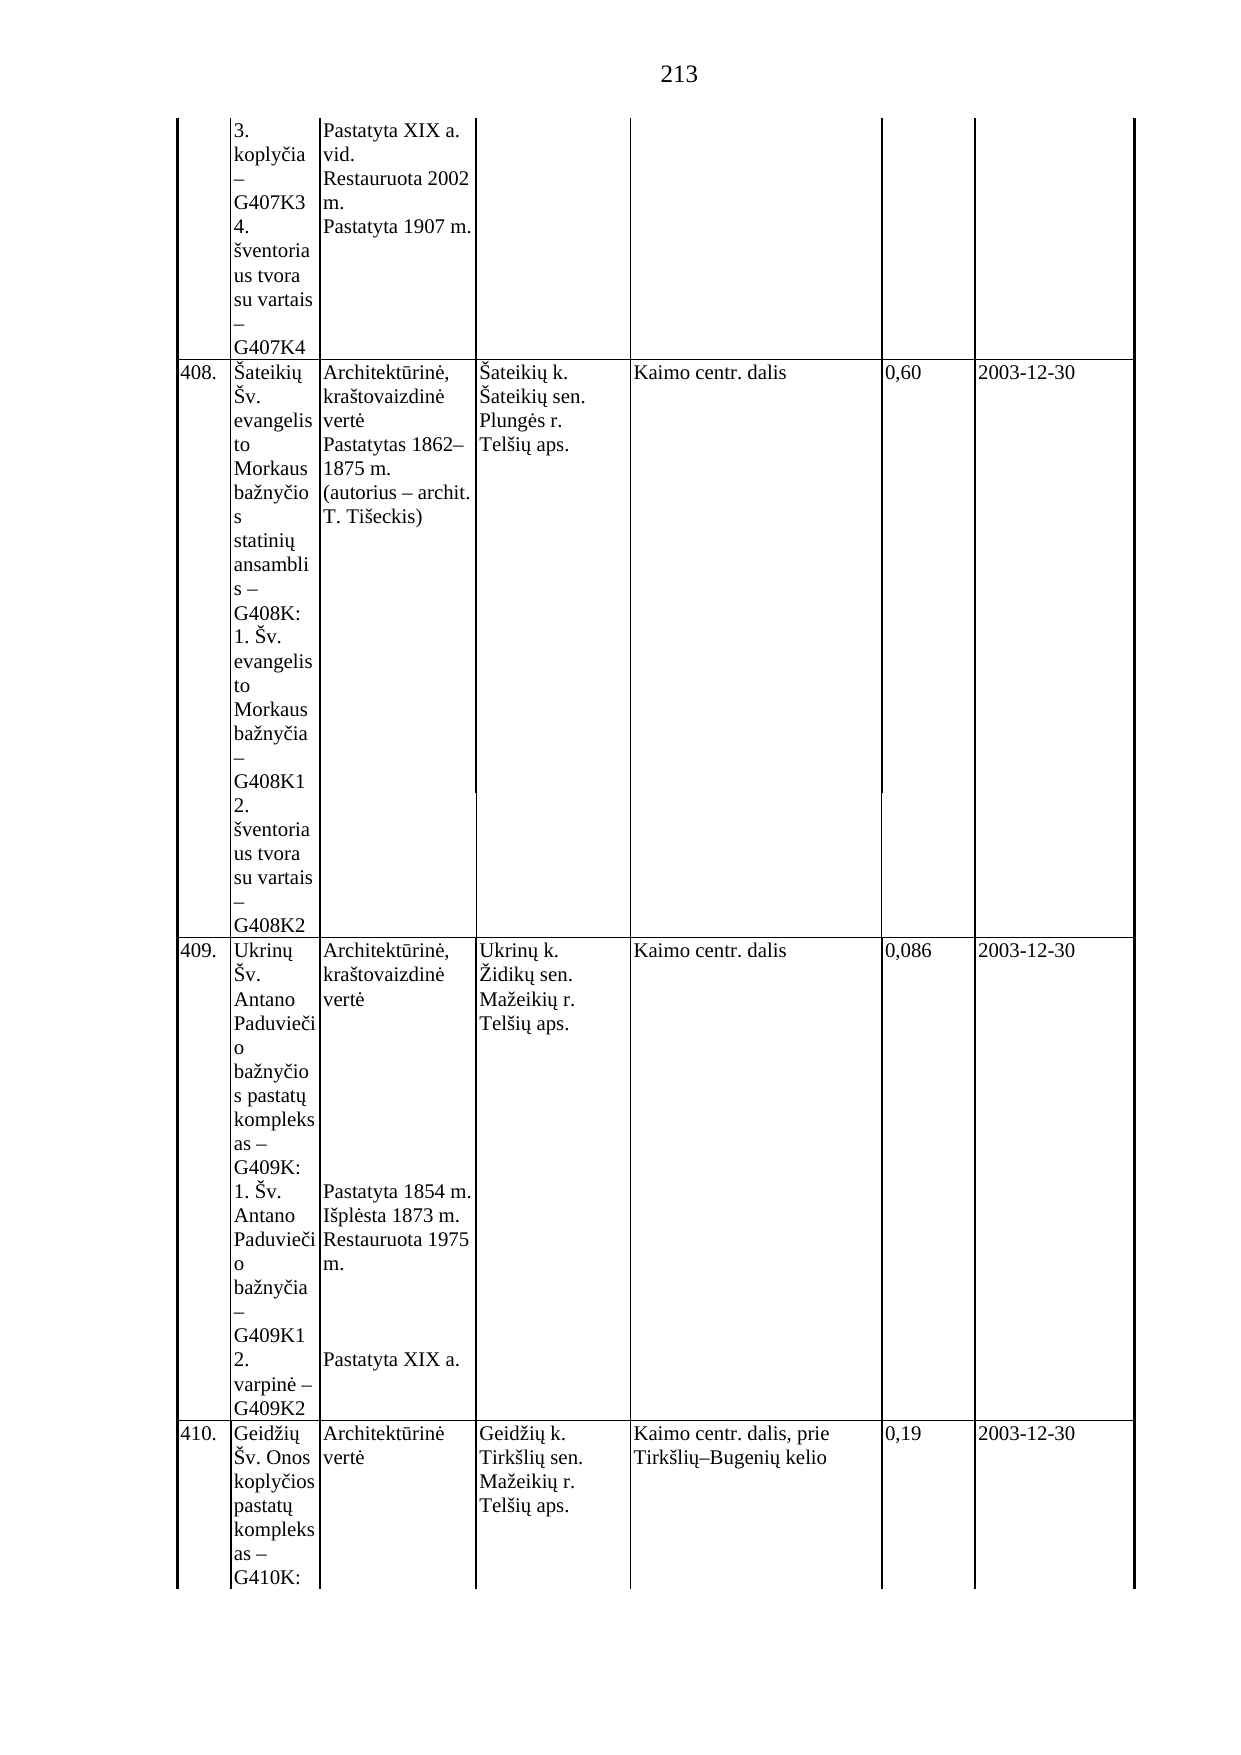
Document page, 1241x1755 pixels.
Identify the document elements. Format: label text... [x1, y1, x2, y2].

table_cell [631, 118, 881, 214]
table_cell Geidžių k. Tirkšlių sen. Mažeikių r. Telšių aps. [477, 1421, 630, 1589]
table_cell Pastatyta XIX a. [321, 1348, 475, 1419]
table_cell [976, 1348, 1133, 1419]
table_cell Ukrinų Šv. Antano Paduviečio bažnyčios pastatų kompleksas – G409K: [231, 938, 319, 1179]
table_cell [321, 625, 475, 793]
table_cell [976, 214, 1133, 359]
table_cell 410. [179, 1421, 230, 1589]
table_cell [179, 214, 230, 359]
table_cell Šateikių k. Šateikių sen. Plungės r. Telšių aps. [477, 360, 630, 624]
table_cell [883, 1348, 974, 1419]
table_cell [1136, 214, 1181, 359]
table_cell 1. Šv. evangelisto Morkaus bažnyčia – G408K1 [231, 625, 319, 793]
table_cell [477, 625, 630, 793]
table_cell [1136, 1179, 1181, 1347]
table_cell Pastatyta 1907 m. [321, 214, 475, 359]
table_cell 2003-12-30 [976, 938, 1133, 1179]
table_cell [321, 793, 476, 937]
table_cell [1136, 625, 1181, 793]
table_cell [1136, 937, 1181, 1179]
table_cell 409. [179, 938, 230, 1179]
table_cell [976, 118, 1133, 214]
table_cell 0,086 [883, 938, 974, 1179]
table_cell [477, 1179, 630, 1347]
table_cell [1136, 1348, 1181, 1419]
table_cell Kaimo centr. dalis [631, 938, 881, 1179]
table_cell Pastatyta 1854 m. Išplėsta 1873 m. Restauruota 1975 m. [321, 1179, 475, 1347]
table_cell [882, 793, 974, 937]
table_cell 0,60 [883, 360, 974, 624]
table_cell [179, 118, 230, 214]
table_cell Pastatyta XIX a. vid. Restauruota 2002 m. [321, 118, 475, 214]
table_cell 4. šventoriaus tvora su vartais – G407K4 [231, 214, 319, 359]
table_cell [1136, 118, 1181, 214]
table_cell 2. varpinė – G409K2 [231, 1348, 319, 1419]
table_cell [179, 1348, 230, 1419]
table_cell [883, 214, 974, 359]
table_cell 2003-12-30 [976, 1421, 1133, 1589]
table_cell [179, 1179, 230, 1347]
table_cell [976, 625, 1133, 793]
table_cell Šateikių Šv. evangelisto Morkaus bažnyčios statinių ansamblis – G408K: [231, 360, 319, 624]
table_cell [976, 1179, 1133, 1347]
table_cell Architektūrinė vertė [321, 1421, 475, 1589]
table_cell [631, 1179, 881, 1347]
table_cell [477, 793, 630, 937]
table_cell [477, 214, 630, 359]
table_cell [1136, 1420, 1181, 1589]
table_cell [631, 1348, 881, 1419]
table_cell [631, 625, 881, 793]
table_cell 2. šventoriaus tvora su vartais – G408K2 [231, 793, 319, 937]
table_cell [1136, 359, 1181, 624]
table_cell [477, 1348, 630, 1419]
table_cell 1. Šv. Antano Paduviečio bažnyčia – G409K1 [231, 1179, 319, 1347]
table_cell [883, 118, 974, 214]
table_cell Architektūrinė, kraštovaizdinė vertė [321, 938, 475, 1179]
table_cell 2003-12-30 [976, 360, 1133, 624]
table_cell 0,19 [883, 1421, 974, 1589]
table_cell [179, 625, 230, 793]
table_cell [883, 1179, 974, 1347]
table_cell [976, 793, 1133, 937]
table_cell [631, 214, 881, 359]
table_cell Ukrinų k. Židikų sen. Mažeikių r. Telšių aps. [477, 938, 630, 1179]
table_cell Geidžių Šv. Onos koplyčios pastatų kompleksas – G410K: [232, 1421, 319, 1589]
table_cell 408. [179, 360, 230, 624]
table_cell Kaimo centr. dalis [631, 360, 881, 624]
table_cell [631, 793, 881, 937]
table_cell [179, 793, 230, 937]
table_cell 3. koplyčia – G407K3 [231, 118, 319, 214]
table_cell Kaimo centr. dalis, prie Tirkšlių–Bugenių kelio [631, 1421, 881, 1589]
table_cell Architektūrinė, kraštovaizdinė vertė Pastatytas 1862–1875 m. (autorius – archit. T. Tišeckis) [321, 360, 475, 624]
table_cell [1136, 793, 1181, 937]
table_cell [883, 625, 974, 793]
table_cell [477, 118, 630, 214]
